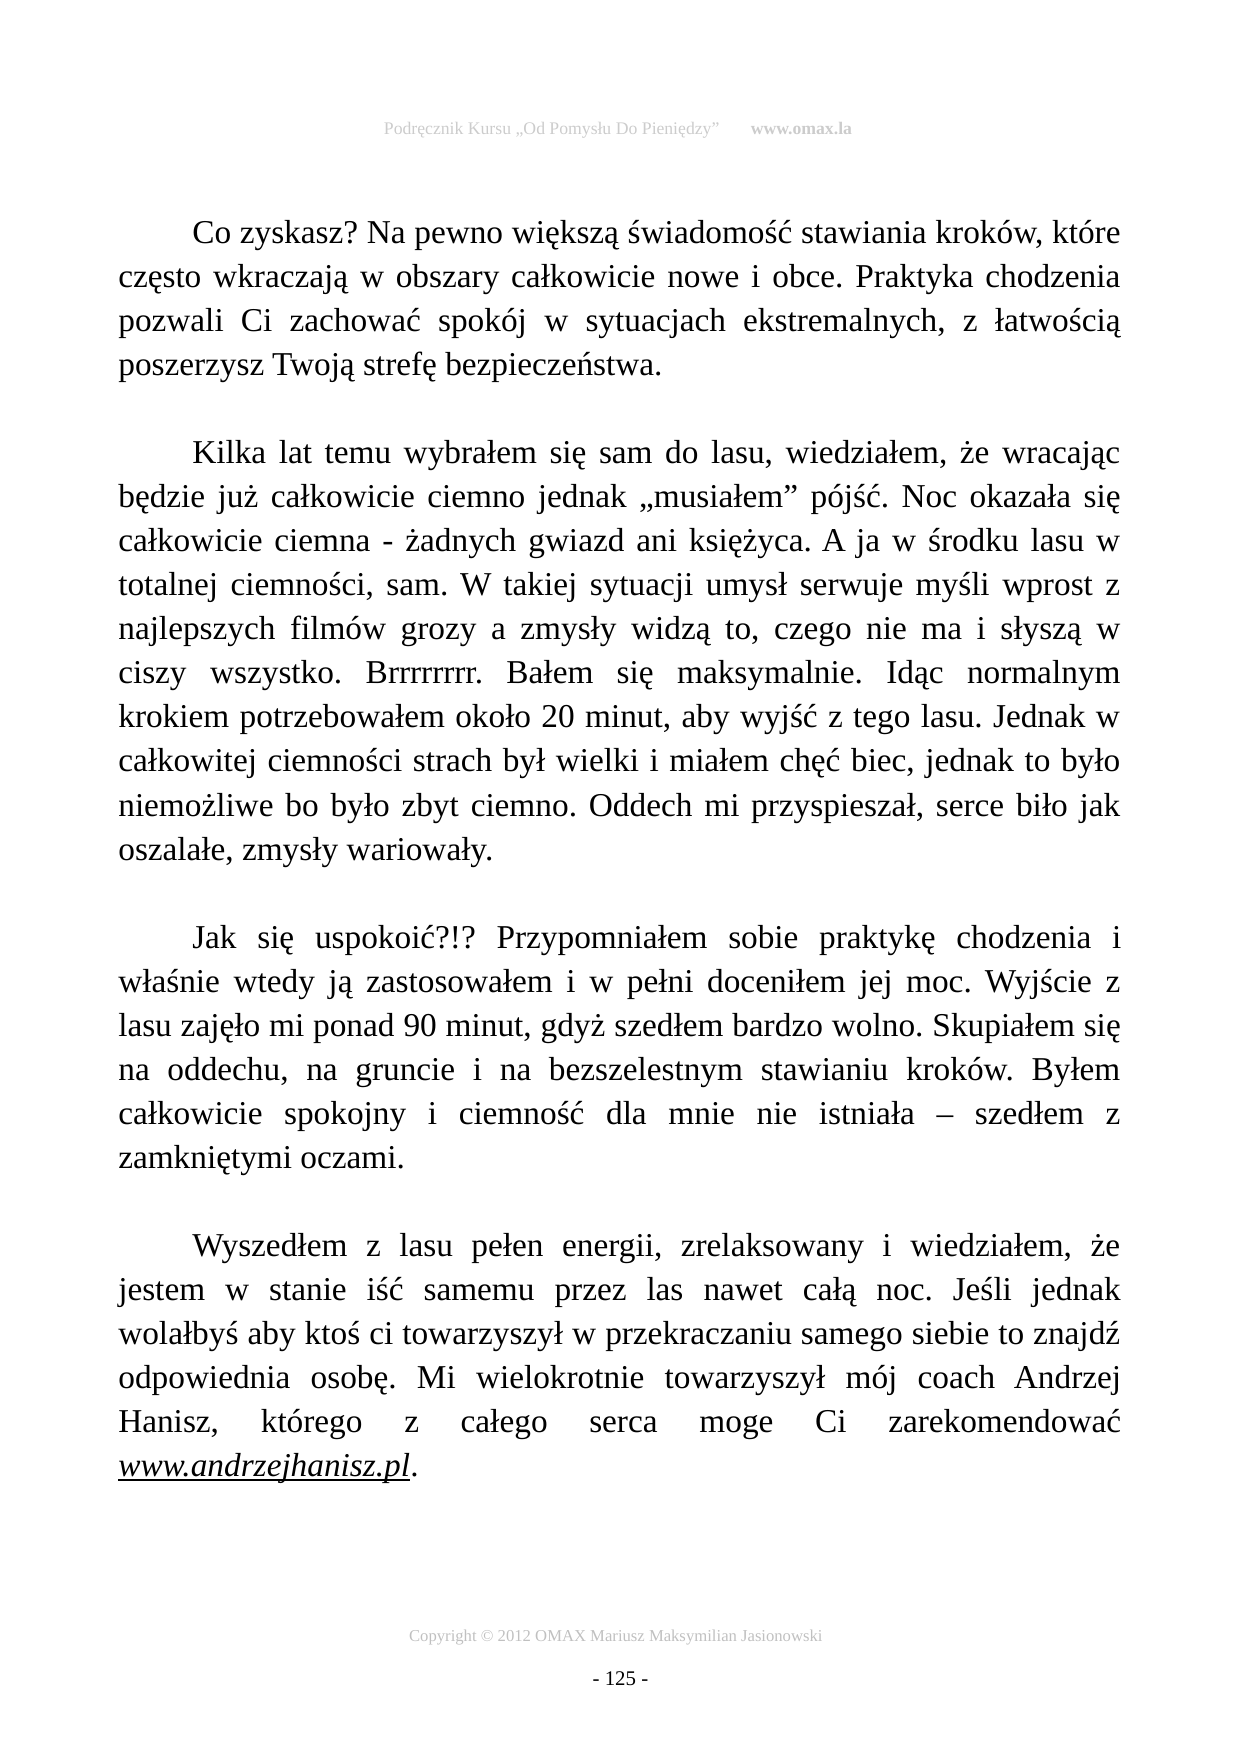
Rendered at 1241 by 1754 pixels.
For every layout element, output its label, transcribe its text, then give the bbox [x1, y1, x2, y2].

text Wyszedłem z lasu pełen energii, zrelaksowany i wiedziałem, że jestem w stanie iść samemu przez las nawet całą noc. Jeśli jednak wolałbyś aby ktoś ci towarzyszył w przekraczaniu samego siebie to znajdź odpowiednia osobę. Mi wielokrotnie towarzyszył mój coach Andrzej Hanisz, którego z całego serca moge Ci zarekomendować www.andrzejhanisz.pl. [118, 1225, 1122, 1484]
text Co zyskasz? Na pewno większą świadomość stawiania kroków, które często wkraczają w obszary całkowicie nowe i obce. Praktyka chodzenia pozwali Ci zachować spokój w sytuacjach ekstremalnych, z łatwością poszerzysz Twoją strefę bezpieczeństwa. [118, 212, 1122, 382]
text Jak się uspokoić?!? Przypomniałem sobie praktykę chodzenia i właśnie wtedy ją zastosowałem i w pełni doceniłem jej moc. Wyjście z lasu zajęło mi ponad 90 minut, gdyż szedłem bardzo wolno. Skupiałem się na oddechu, na gruncie i na bezszelestnym stawianiu kroków. Byłem całkowicie spokojny i ciemność dla mnie nie istniała – szedłem z zamkniętymi oczami. [118, 917, 1122, 1176]
text Kilka lat temu wybrałem się sam do lasu, wiedziałem, że wracając będzie już całkowicie ciemno jednak „musiałem” pójść. Noc okazała się całkowicie ciemna - żadnych gwiazd ani księżyca. A ja w środku lasu w totalnej ciemności, sam. W takiej sytuacji umysł serwuje myśli wprost z najlepszych filmów grozy a zmysły widzą to, czego nie ma i słyszą w ciszy wszystko. Brrrrrrrr. Bałem się maksymalnie. Idąc normalnym krokiem potrzebowałem około 20 minut, aby wyjść z tego lasu. Jednak w całkowitej ciemności strach był wielki i miałem chęć biec, jednak to było niemożliwe bo było zbyt ciemno. Oddech mi przyspieszał, serce biło jak oszalałe, zmysły wariowały. [118, 432, 1122, 867]
